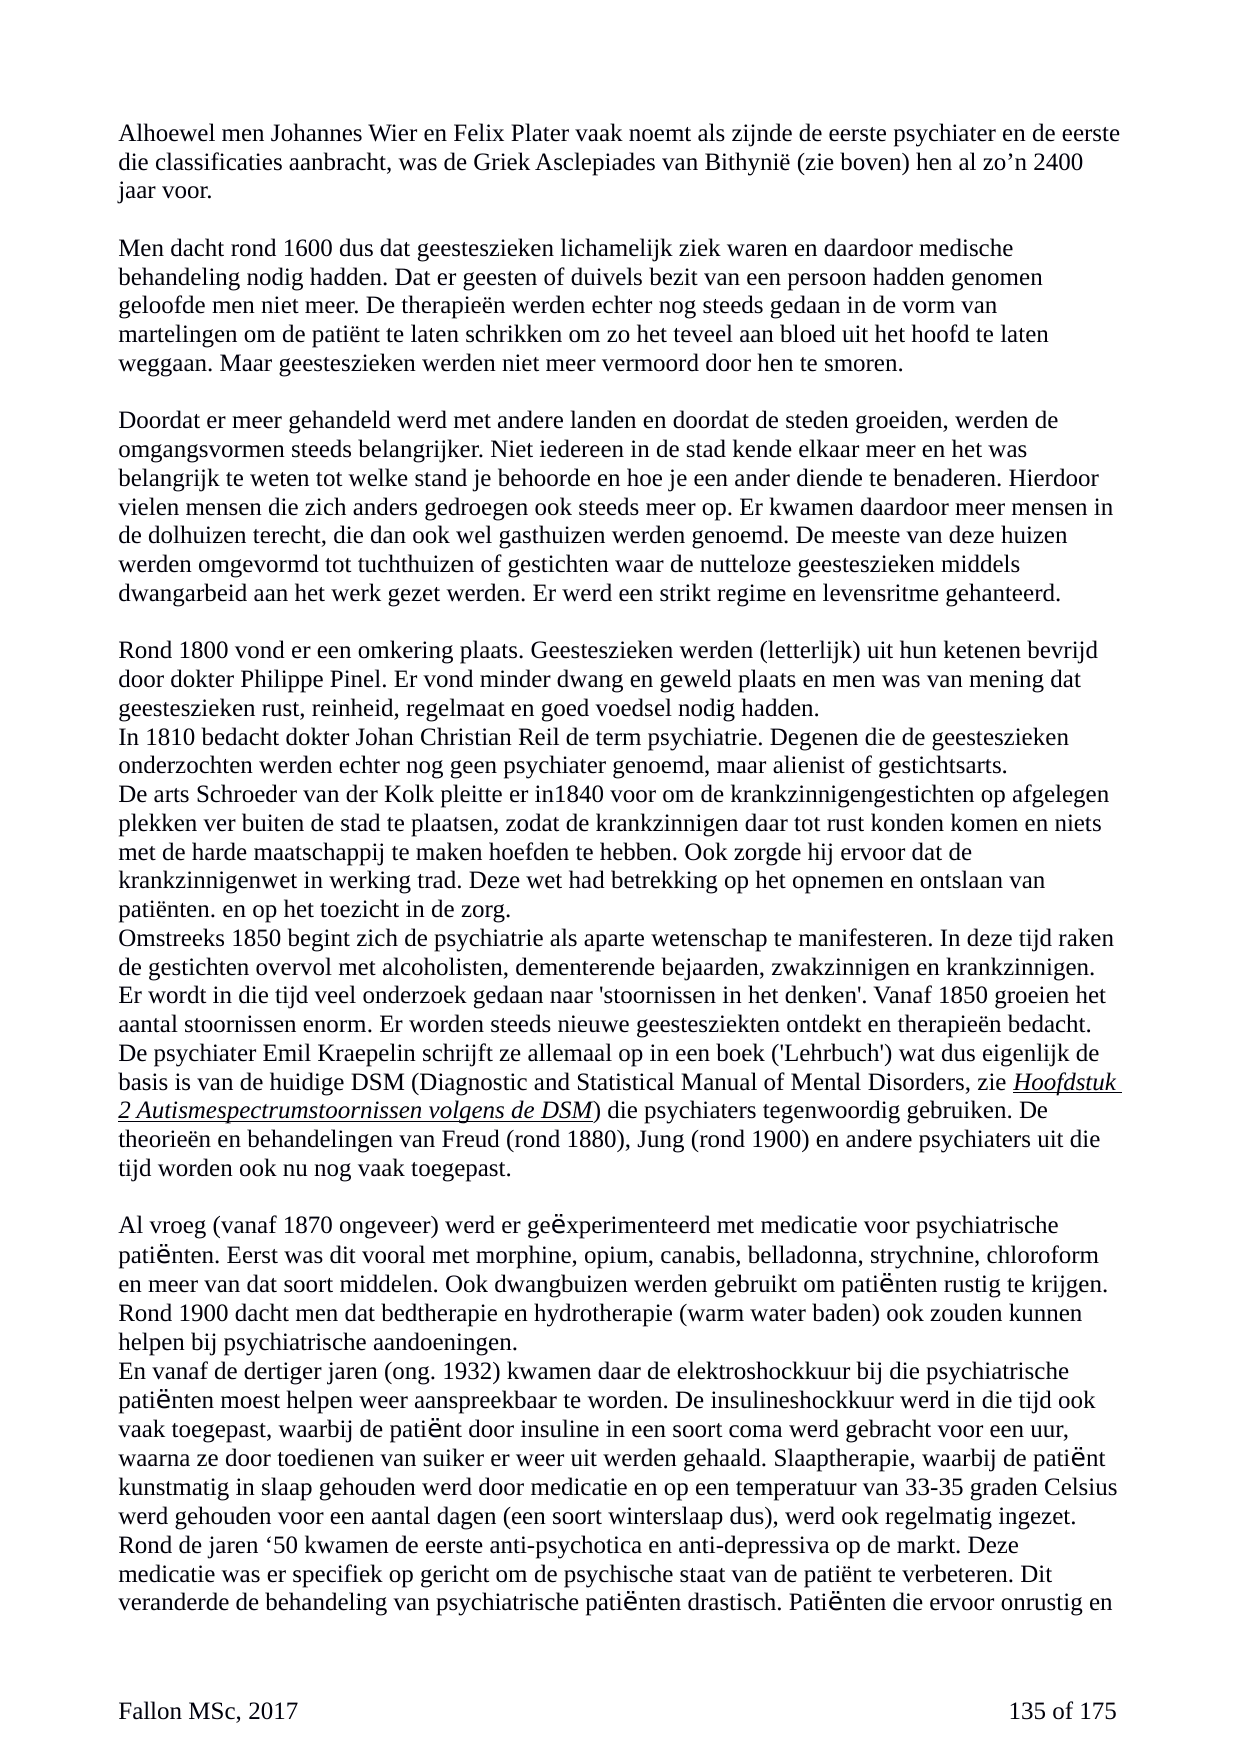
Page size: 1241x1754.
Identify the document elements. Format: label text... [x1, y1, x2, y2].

text Rond 1800 vond er een omkering plaats. Geesteszieken werden (letterlijk) uit hun ketenen bevrijd door dokter Philippe Pinel. Er vond minder dwang en geweld plaats en men was van mening dat geesteszieken rust, reinheid, regelmaat en goed voedsel nodig hadden. [118, 636, 1122, 722]
text Alhoewel men Johannes Wier en Felix Plater vaak noemt als zijnde de eerste psychiater en de eerste die classificaties aanbracht, was de Griek Asclepiades van Bithynië (zie boven) hen al zo’n 2400 jaar voor. [118, 118, 1122, 204]
text En vanaf de dertiger jaren (ong. 1932) kwamen daar de elektroshockkuur bij die psychiatrische patiënten moest helpen weer aanspreekbaar te worden. De insulineshockkuur werd in die tijd ook vaak toegepast, waarbij de patiënt door insuline in een soort coma werd gebracht voor een uur, waarna ze door toedienen van suiker er weer uit werden gehaald. Slaaptherapie, waarbij de patiënt kunstmatig in slaap gehouden werd door medicatie en op een temperatuur van 33-35 graden Celsius werd gehouden voor een aantal dagen (een soort winterslaap dus), werd ook regelmatig ingezet. [118, 1356, 1122, 1530]
text Men dacht rond 1600 dus dat geesteszieken lichamelijk ziek waren en daardoor medische behandeling nodig hadden. Dat er geesten of duivels bezit van een persoon hadden genomen geloofde men niet meer. De therapieën werden echter nog steeds gedaan in de vorm van martelingen om de patiënt te laten schrikken om zo het teveel aan bloed uit het hoofd te laten weggaan. Maar geesteszieken werden niet meer vermoord door hen te smoren. [118, 233, 1122, 377]
text Doordat er meer gehandeld werd met andere landen en doordat de steden groeiden, werden de omgangsvormen steeds belangrijker. Niet iedereen in de stad kende elkaar meer en het was belangrijk te weten tot welke stand je behoorde en hoe je een ander diende te benaderen. Hierdoor vielen mensen die zich anders gedroegen ook steeds meer op. Er kwamen daardoor meer mensen in de dolhuizen terecht, die dan ook wel gasthuizen werden genoemd. De meeste van deze huizen werden omgevormd tot tuchthuizen of gestichten waar de nutteloze geesteszieken middels dwangarbeid aan het werk gezet werden. Er werd een strikt regime en levensritme gehanteerd. [118, 406, 1122, 607]
text Omstreeks 1850 begint zich de psychiatrie als aparte wetenschap te manifesteren. In deze tijd raken de gestichten overvol met alcoholisten, dementerende bejaarden, zwakzinnigen en krankzinnigen. Er wordt in die tijd veel onderzoek gedaan naar 'stoornissen in het denken'. Vanaf 1850 groeien het aantal stoornissen enorm. Er worden steeds nieuwe geestesziekten ontdekt en therapieën bedacht. De psychiater Emil Kraepelin schrijft ze allemaal op in een boek ('Lehrbuch') wat dus eigenlijk de basis is van de huidige DSM (Diagnostic and Statistical Manual of Mental Disorders, zie Hoofdstuk 2 Autismespectrumstoornissen volgens de DSM) die psychiaters tegenwoordig gebruiken. De theorieën en behandelingen van Freud (rond 1880), Jung (rond 1900) en andere psychiaters uit die tijd worden ook nu nog vaak toegepast. [118, 923, 1122, 1182]
text Rond de jaren ‘50 kwamen de eerste anti-psychotica en anti-depressiva op de markt. Deze medicatie was er specifiek op gericht om de psychische staat van de patiënt te verbeteren. Dit veranderde de behandeling van psychiatrische patiënten drastisch. Patiënten die ervoor onrustig en [118, 1530, 1122, 1617]
text Rond 1900 dacht men dat bedtherapie en hydrotherapie (warm water baden) ook zouden kunnen helpen bij psychiatrische aandoeningen. [118, 1298, 1122, 1356]
text De arts Schroeder van der Kolk pleitte er in1840 voor om de krankzinnigengestichten op afgelegen plekken ver buiten de stad te plaatsen, zodat de krankzinnigen daar tot rust konden komen en niets met de harde maatschappij te maken hoefden te hebben. Ook zorgde hij ervoor dat de krankzinnigenwet in werking trad. Deze wet had betrekking op het opnemen en ontslaan van patiënten. en op het toezicht in de zorg. [118, 779, 1122, 923]
text In 1810 bedacht dokter Johan Christian Reil de term psychiatrie. Degenen die de geesteszieken onderzochten werden echter nog geen psychiater genoemd, maar alienist of gestichtsarts. [118, 722, 1122, 779]
text Al vroeg (vanaf 1870 ongeveer) werd er geëxperimenteerd met medicatie voor psychiatrische patiënten. Eerst was dit vooral met morphine, opium, canabis, belladonna, strychnine, chloroform en meer van dat soort middelen. Ook dwangbuizen werden gebruikt om patiënten rustig te krijgen. [118, 1211, 1122, 1298]
